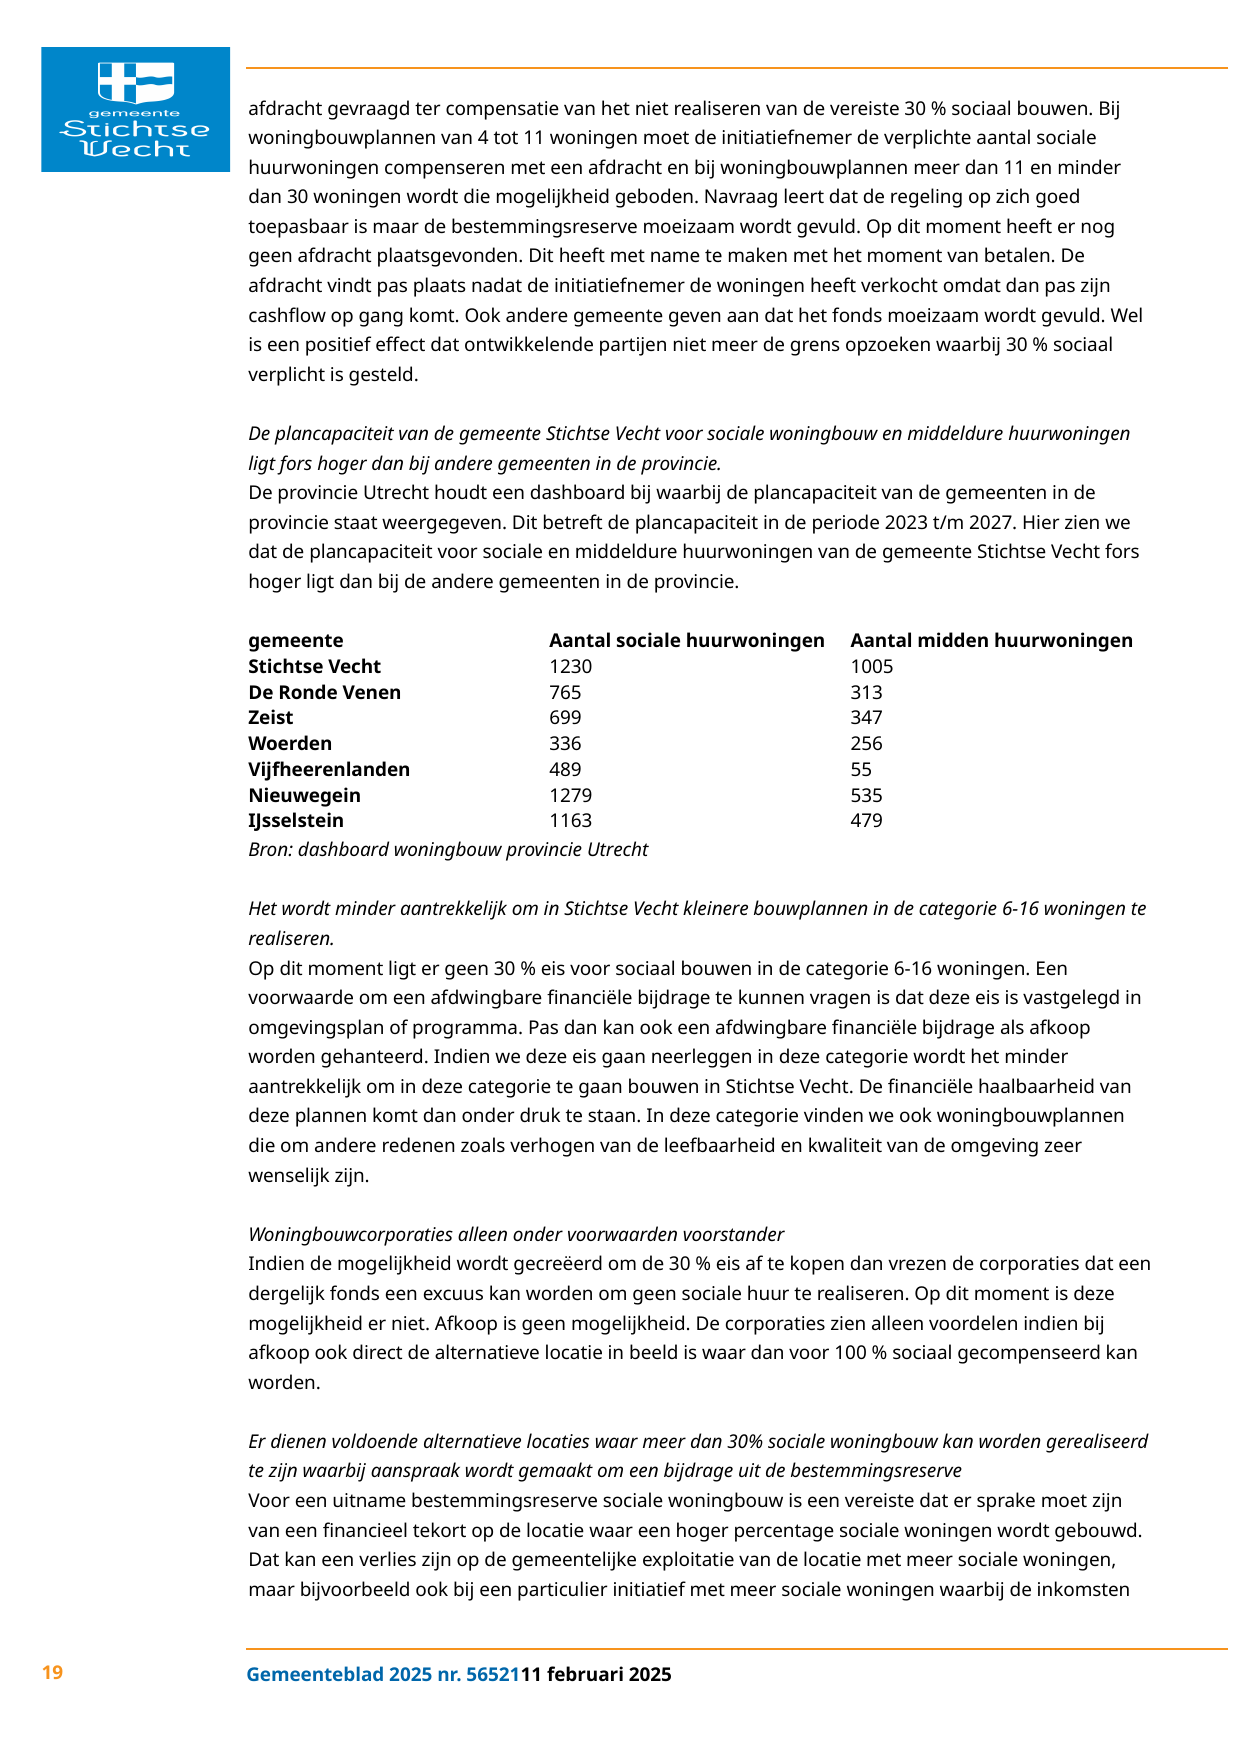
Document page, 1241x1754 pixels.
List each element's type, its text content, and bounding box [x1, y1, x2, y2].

text afdracht gevraagd ter compensatie van het niet realiseren van de vereiste 30 % sociaal bouwen. Bij woningbouwplannen van 4 tot 11 woningen moet de initiatiefnemer de verplichte aantal sociale huurwoningen compenseren met een afdracht en bij woningbouwplannen meer dan 11 en minder dan 30 woningen wordt die mogelijkheid geboden. Navraag leert dat de regeling op zich goed toepasbaar is maar de bestemmingsreserve moeizaam wordt gevuld. Op dit moment heeft er nog geen afdracht plaatsgevonden. Dit heeft met name te maken met het moment van betalen. De afdracht vindt pas plaats nadat de initiatiefnemer de woningen heeft verkocht omdat dan pas zijn cashflow op gang komt. Ook andere gemeente geven aan dat het fonds moeizaam wordt gevuld. Wel is een positief effect dat ontwikkelende partijen niet meer de grens opzoeken waarbij 30 % sociaal verplicht is gesteld. [248, 95, 1152, 387]
table_cell De Ronde Venen [248, 679, 549, 704]
text Bron: dashboard woningbouw provincie Utrecht [248, 836, 1152, 862]
table_cell 535 [850, 782, 1152, 807]
table_cell 1230 [549, 653, 850, 679]
table_cell 313 [850, 679, 1152, 704]
table_cell Nieuwegein [248, 782, 549, 807]
table_cell 765 [549, 679, 850, 704]
table_cell Woerden [248, 730, 549, 756]
text Voor een uitname bestemmingsreserve sociale woningbouw is een vereiste dat er sprake moet zijn van een financieel tekort op de locatie waar een hoger percentage sociale woningen wordt gebouwd. Dat kan een verlies zijn op de gemeentelijke exploitatie van de locatie met meer sociale woningen, maar bijvoorbeeld ook bij een particulier initiatief met meer sociale woningen waarbij de inkomsten [248, 1487, 1152, 1602]
text De provincie Utrecht houdt een dashboard bij waarbij de plancapaciteit van de gemeenten in de provincie staat weergegeven. Dit betreft de plancapaciteit in de periode 2023 t/m 2027. Hier zien we dat de plancapaciteit voor sociale en middeldure huurwoningen van de gemeente Stichtse Vecht fors hoger ligt dan bij de andere gemeenten in de provincie. [248, 479, 1152, 594]
picture [137, 63, 174, 103]
table_cell Vijfheerenlanden [248, 756, 549, 782]
table_cell 479 [850, 808, 1152, 833]
table_cell Zeist [248, 705, 549, 730]
table_cell IJsselstein [248, 808, 549, 833]
table_cell 336 [549, 730, 850, 756]
table_cell 55 [850, 756, 1152, 782]
picture [99, 63, 135, 101]
table_cell 1005 [850, 653, 1152, 679]
text Indien de mogelijkheid wordt gecreëerd om de 30 % eis af te kopen dan vrezen de corporaties dat een dergelijk fonds een excuus kan worden om geen sociale huur te realiseren. Op dit moment is deze mogelijkheid er niet. Afkoop is geen mogelijkheid. De corporaties zien alleen voordelen indien bij afkoop ook direct de alternatieve locatie in beeld is waar dan voor 100 % sociaal gecompenseerd kan worden. [248, 1251, 1152, 1395]
table_cell 489 [549, 756, 850, 782]
table_header Aantal midden huurwoningen [850, 628, 1152, 653]
text Er dienen voldoende alternatieve locaties waar meer dan 30% sociale woningbouw kan worden gerealiseerd te zijn waarbij aanspraak wordt gemaakt om een bijdrage uit de bestemmingsreserve [248, 1428, 1152, 1483]
table_header Aantal sociale huurwoningen [549, 628, 850, 653]
table_cell Stichtse Vecht [248, 653, 549, 679]
table_cell 347 [850, 705, 1152, 730]
table_header gemeente [248, 628, 549, 653]
table_cell 1279 [549, 782, 850, 807]
text Op dit moment ligt er geen 30 % eis voor sociaal bouwen in de categorie 6-16 woningen. Een voorwaarde om een afdwingbare financiële bijdrage te kunnen vragen is dat deze eis is vastgelegd in omgevingsplan of programma. Pas dan kan ook een afdwingbare financiële bijdrage als afkoop worden gehanteerd. Indien we deze eis gaan neerleggen in deze categorie wordt het minder aantrekkelijk om in deze categorie te gaan bouwen in Stichtse Vecht. De financiële haalbaarheid van deze plannen komt dan onder druk te staan. In deze categorie vinden we ook woningbouwplannen die om andere redenen zoals verhogen van de leefbaarheid en kwaliteit van de omgeving zeer wenselijk zijn. [248, 955, 1152, 1188]
table_cell 1163 [549, 808, 850, 833]
text Woningbouwcorporaties alleen onder voorwaarden voorstander [248, 1221, 1152, 1247]
text Het wordt minder aantrekkelijk om in Stichtse Vecht kleinere bouwplannen in de categorie 6-16 woningen te realiseren. [248, 896, 1152, 951]
table_cell 699 [549, 705, 850, 730]
table_cell 256 [850, 730, 1152, 756]
text De plancapaciteit van de gemeente Stichtse Vecht voor sociale woningbouw en middeldure huurwoningen ligt fors hoger dan bij andere gemeenten in de provincie. [248, 420, 1152, 476]
